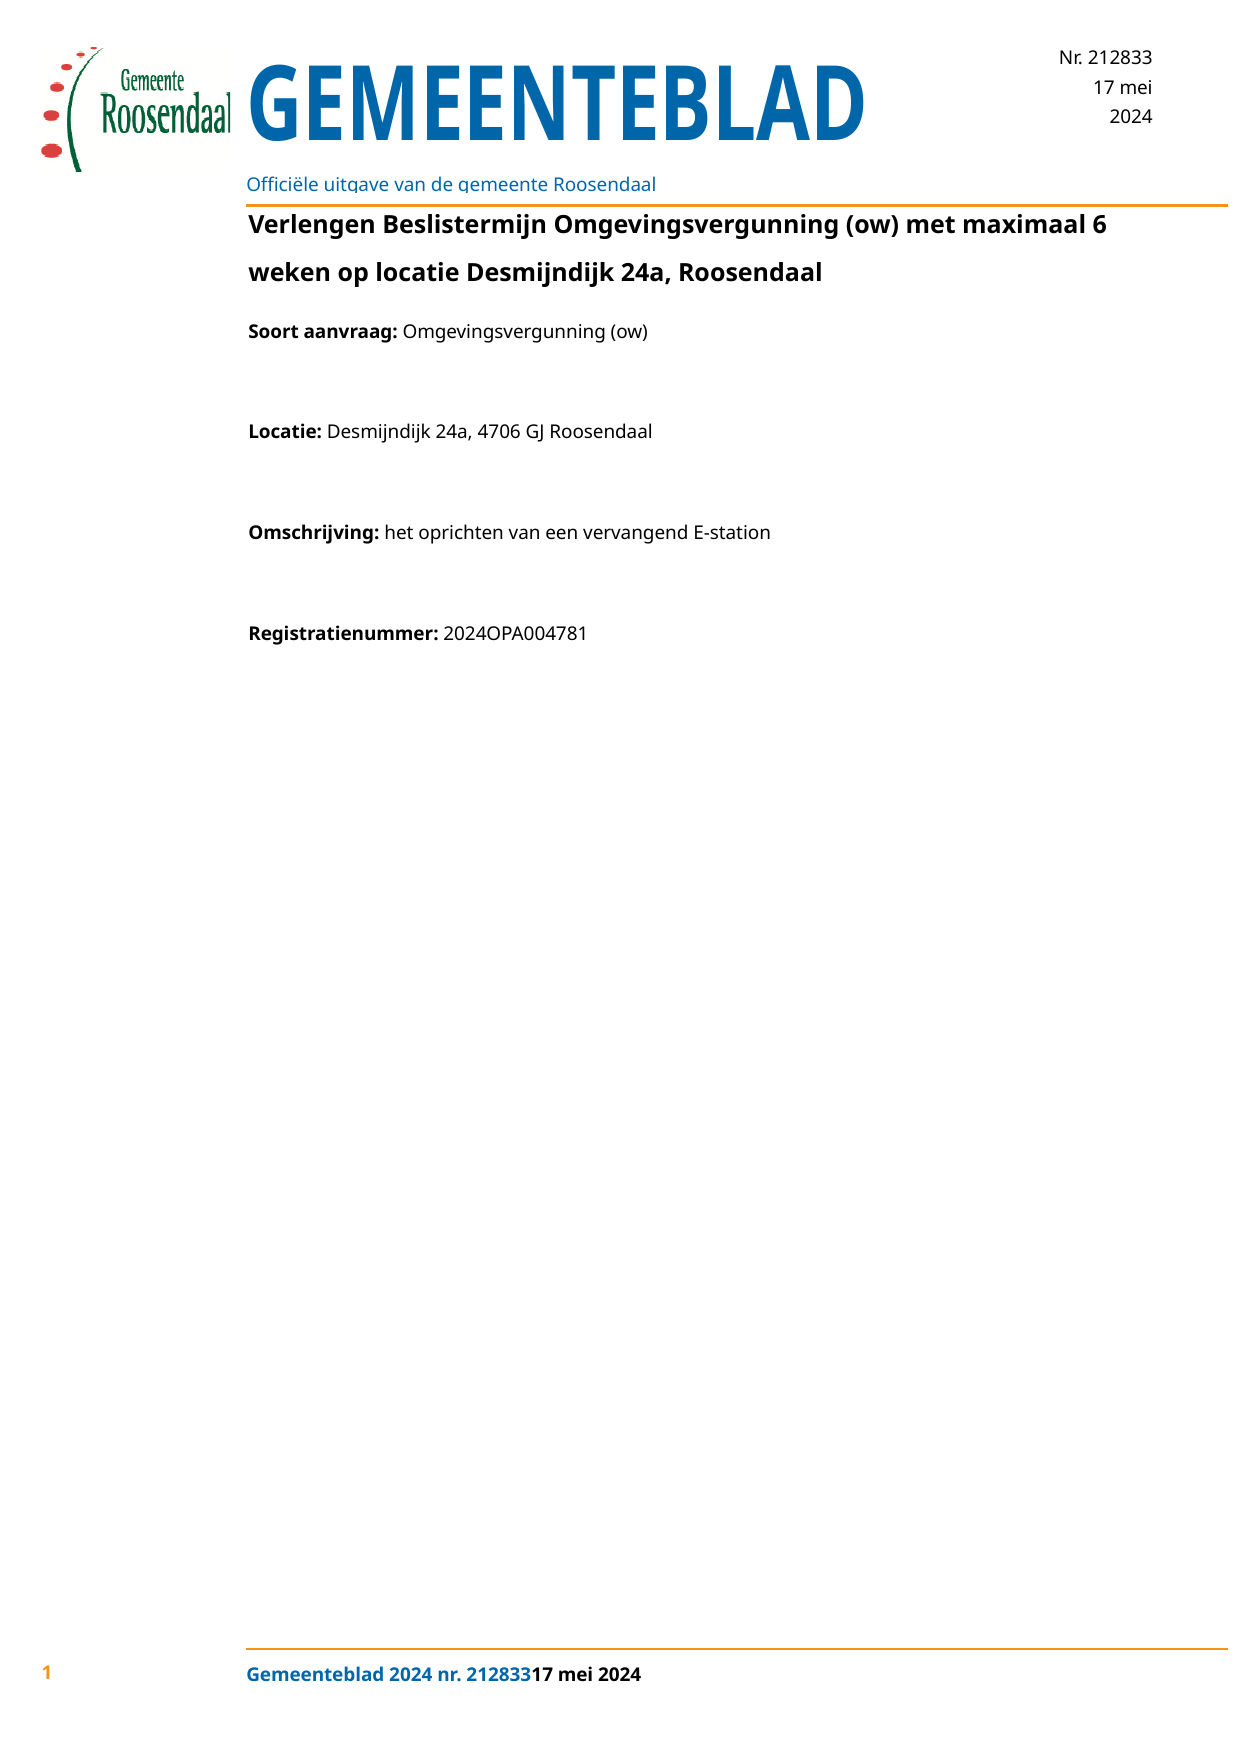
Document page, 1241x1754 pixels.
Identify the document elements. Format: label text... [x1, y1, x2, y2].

text Registratienummer: 2024OPA004781 [248, 620, 1152, 646]
picture [41, 47, 231, 172]
text Locatie: Desmijndijk 24a, 4706 GJ Roosendaal [248, 419, 1152, 444]
text Verlengen Beslistermijn Omgevingsvergunning (ow) met maximaal 6 weken op locatie Desmijndijk 24a, Roosendaal [248, 207, 1152, 288]
text Soort aanvraag: Omgevingsvergunning (ow) [248, 318, 1152, 344]
text Omschrijving: het oprichten van een vervangend E-station [248, 519, 1152, 545]
